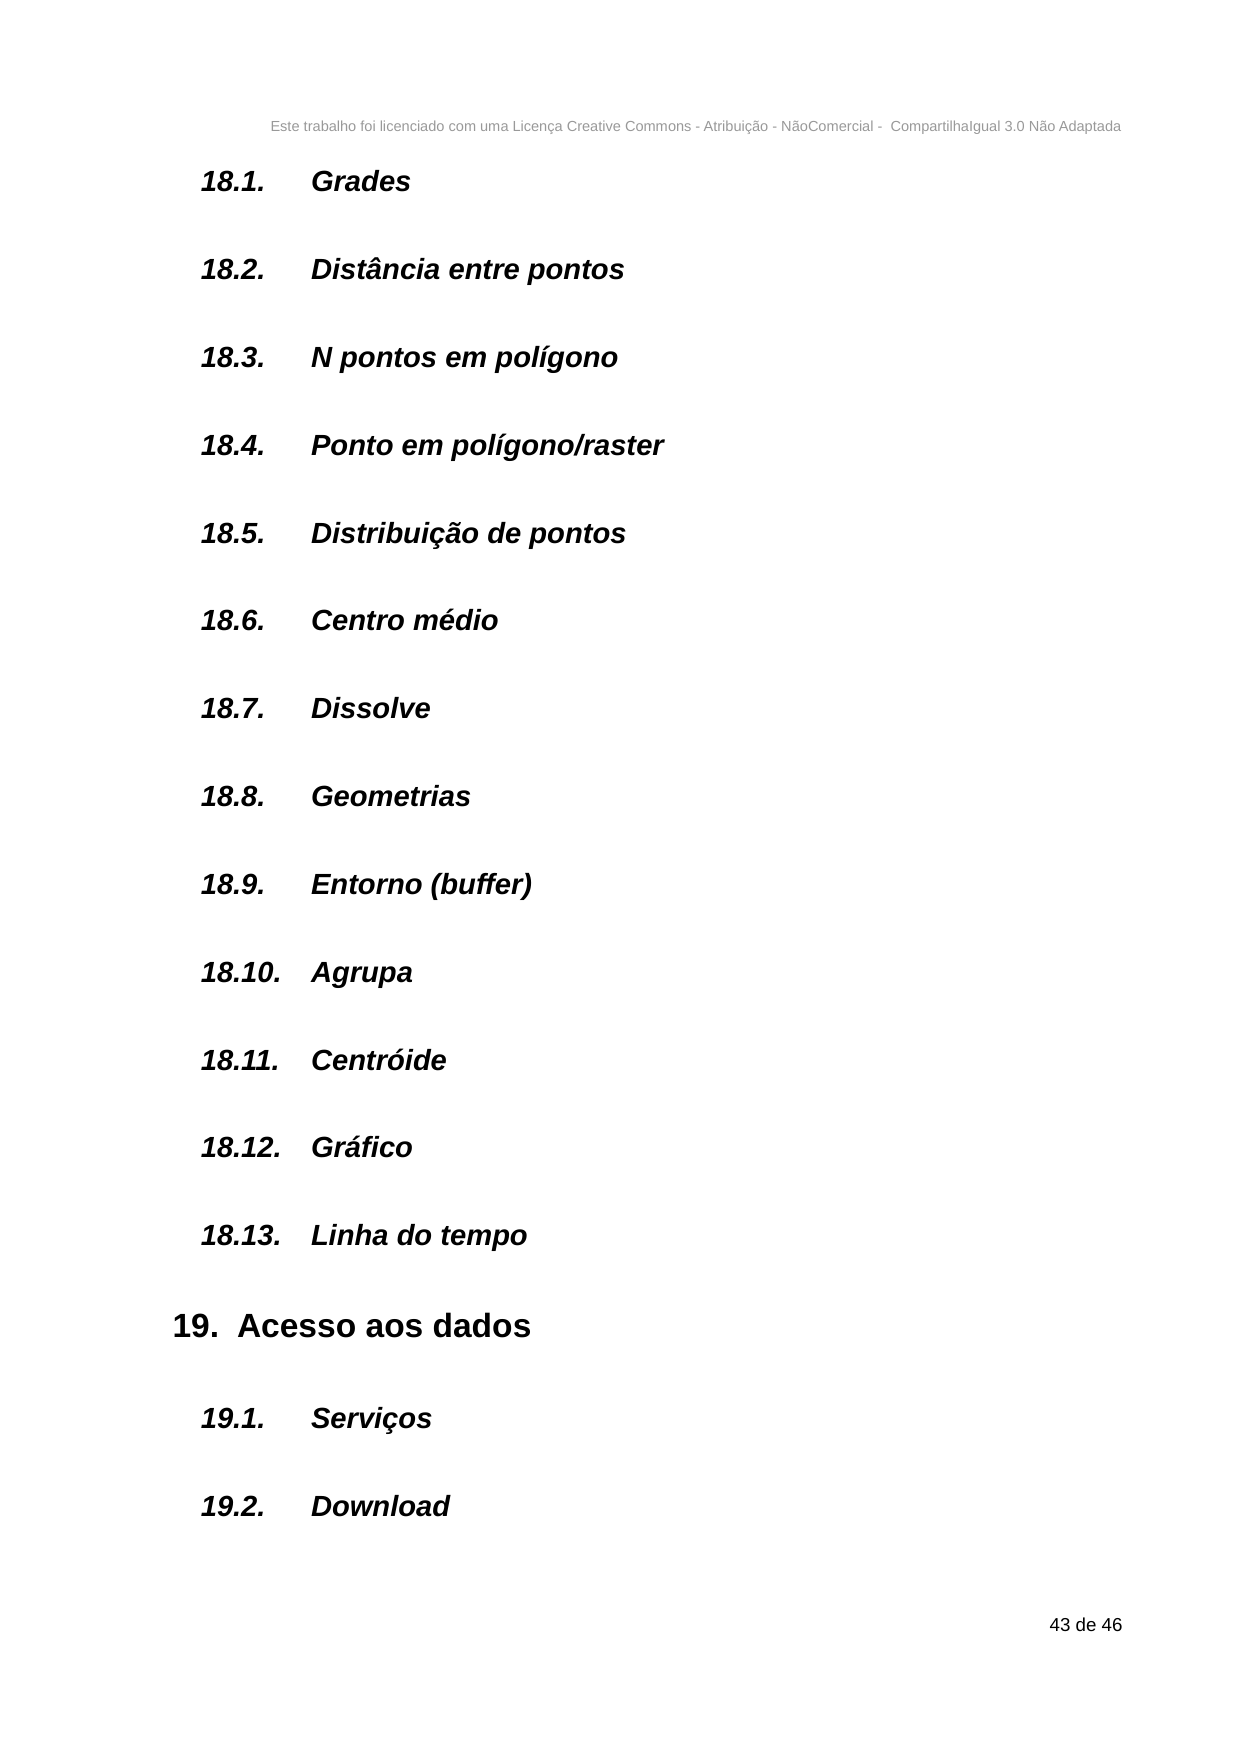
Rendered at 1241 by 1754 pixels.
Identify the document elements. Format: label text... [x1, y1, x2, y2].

subtitle Linha do tempo [163, 1218, 1077, 1252]
subtitle Gráfico [163, 1130, 1077, 1164]
subtitle Centróide [163, 1042, 1077, 1076]
subtitle Entorno (buffer) [163, 867, 1077, 900]
subtitle Ponto em polígono/raster [163, 428, 1077, 461]
subtitle Agrupa [163, 955, 1077, 988]
subtitle Distância entre pontos [163, 252, 1077, 286]
subtitle Download [163, 1489, 1077, 1523]
subtitle Dissolve [163, 691, 1077, 725]
subtitle Acesso aos dados [163, 1306, 1077, 1344]
subtitle Centro médio [163, 603, 1077, 637]
subtitle Grades [163, 164, 1077, 198]
subtitle Serviços [163, 1401, 1077, 1435]
subtitle N pontos em polígono [163, 340, 1077, 373]
subtitle Distribuição de pontos [163, 516, 1077, 549]
subtitle Geometrias [163, 779, 1077, 813]
